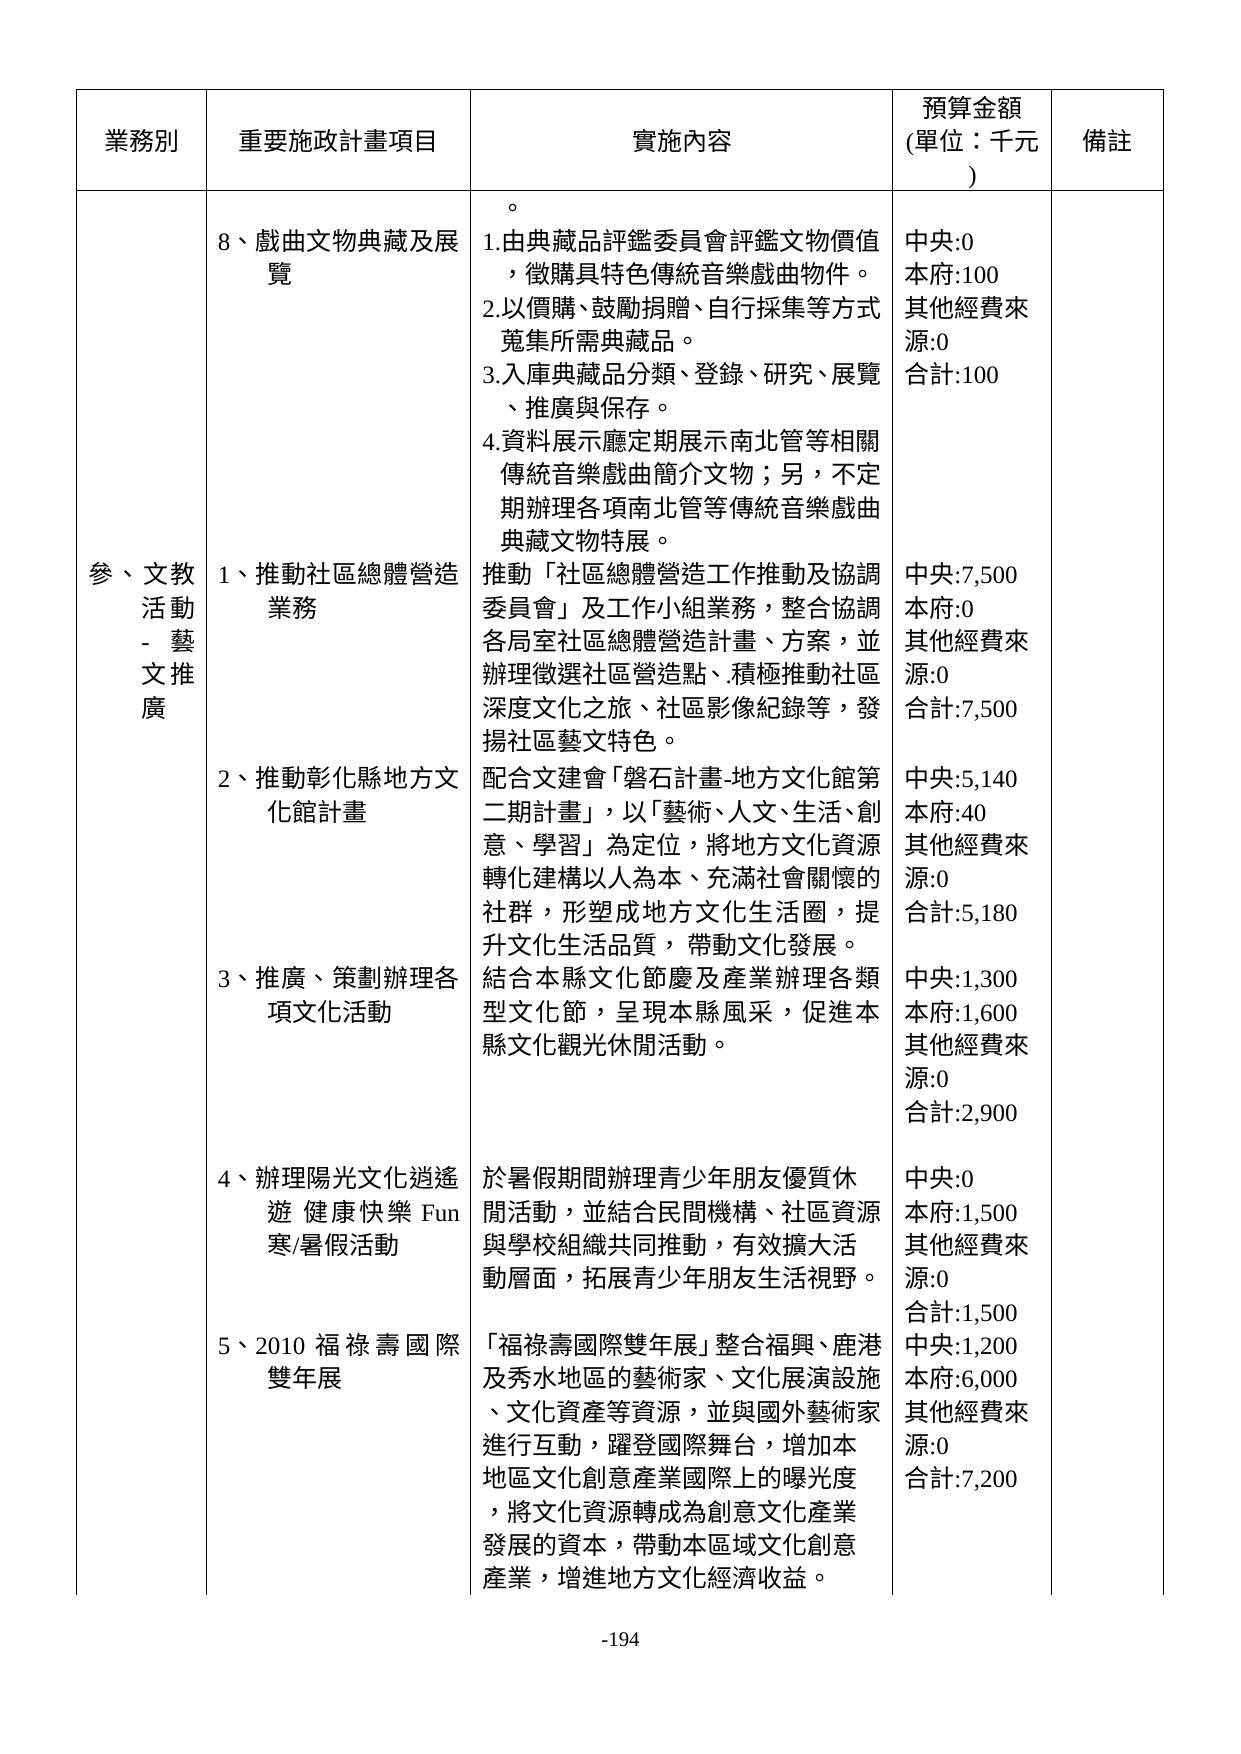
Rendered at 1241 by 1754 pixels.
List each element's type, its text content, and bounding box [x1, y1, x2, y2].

table_cell 中央:0 本府:100 其他經費來源:0 合計:100 [893, 224, 1051, 557]
table_cell 辦理陽光文化逍遙遊 健康快樂Fun寒/暑假活動 [207, 1161, 470, 1328]
table_cell [77, 761, 206, 961]
table_cell [77, 961, 206, 1161]
table_cell [77, 1328, 206, 1594]
table_cell [1052, 1328, 1163, 1594]
table_header 預算金額 (單位：千元) [893, 90, 1051, 190]
table_cell 結合本縣文化節慶及產業辦理各類型文化節，呈現本縣風采，促進本縣文化觀光休閒活動。 [471, 961, 892, 1161]
table_cell 「福祿壽國際雙年展」整合福興、鹿港及秀水地區的藝術家、文化展演設施、文化資產等資源，並與國外藝術家進行互動，躍登國際舞台，增加本地區文化創意產業國際上的曝光度，將文化資源轉成為創意文化產業發展的資本，帶動本區域文化創意產業，增進地方文化經濟收益。 [471, 1328, 892, 1594]
table_cell [77, 191, 206, 224]
table_cell [77, 224, 206, 557]
table_cell [77, 1161, 206, 1328]
table_cell 推廣、策劃辦理各項文化活動 [207, 961, 470, 1161]
table_cell 推動「社區總體營造工作推動及協調委員會」及工作小組業務，整合協調各局室社區總體營造計畫、方案，並辦理徵選社區營造點、.積極推動社區深度文化之旅、社區影像紀錄等，發揚社區藝文特色。 [471, 557, 892, 761]
table_cell 1.由典藏品評鑑委員會評鑑文物價值，徵購具特色傳統音樂戲曲物件。 2.以價購、鼓勵捐贈、自行採集等方式蒐集所需典藏品。 3.入庫典藏品分類、登錄、研究、展覽、推廣與保存。 4.資料展示廳定期展示南北管等相關傳統音樂戲曲簡介文物；另，不定期辦理各項南北管等傳統音樂戲曲典藏文物特展。 [471, 224, 892, 557]
table_cell 推動社區總體營造業務 [207, 557, 470, 761]
table_cell [893, 191, 1051, 224]
table_cell 中央:5,140 本府:40 其他經費來源:0 合計:5,180 [893, 761, 1051, 961]
table_cell 配合文建會「磐石計畫-地方文化館第二期計畫」，以「藝術、人文、生活、創意、學習」為定位，將地方文化資源轉化建構以人為本、充滿社會關懷的社群，形塑成地方文化生活圈，提升文化生活品質， 帶動文化發展。 [471, 761, 892, 961]
table_cell 中央:1,300 本府:1,600 其他經費來源:0 合計:2,900 [893, 961, 1051, 1161]
table_cell [1052, 761, 1163, 961]
table_cell 。 [471, 191, 892, 224]
table_header 業務別 [77, 90, 206, 190]
table_cell 2010福祿壽國際雙年展 [207, 1328, 470, 1594]
table_cell 於暑假期間辦理青少年朋友優質休閒活動，並結合民間機構、社區資源與學校組織共同推動，有效擴大活動層面，拓展青少年朋友生活視野。 [471, 1161, 892, 1328]
table_header 重要施政計畫項目 [207, 90, 470, 190]
table_cell [1052, 191, 1163, 224]
table_header 實施內容 [471, 90, 892, 190]
table_cell [1052, 1161, 1163, 1328]
table_cell 中央:7,500 本府:0 其他經費來源:0 合計:7,500 [893, 557, 1051, 761]
table_cell 中央:0 本府:1,500 其他經費來源:0 合計:1,500 [893, 1161, 1051, 1328]
table_cell [1052, 557, 1163, 761]
table_cell 戲曲文物典藏及展覽 [207, 224, 470, 557]
table_cell [1052, 224, 1163, 557]
table_cell [1052, 961, 1163, 1161]
table_cell 推動彰化縣地方文化館計畫 [207, 761, 470, 961]
table_header 備註 [1052, 90, 1163, 190]
table_cell 參、文教活動-藝文推廣 [77, 557, 206, 761]
table_cell [207, 191, 470, 224]
table_cell 中央:1,200 本府:6,000 其他經費來源:0 合計:7,200 [893, 1328, 1051, 1594]
